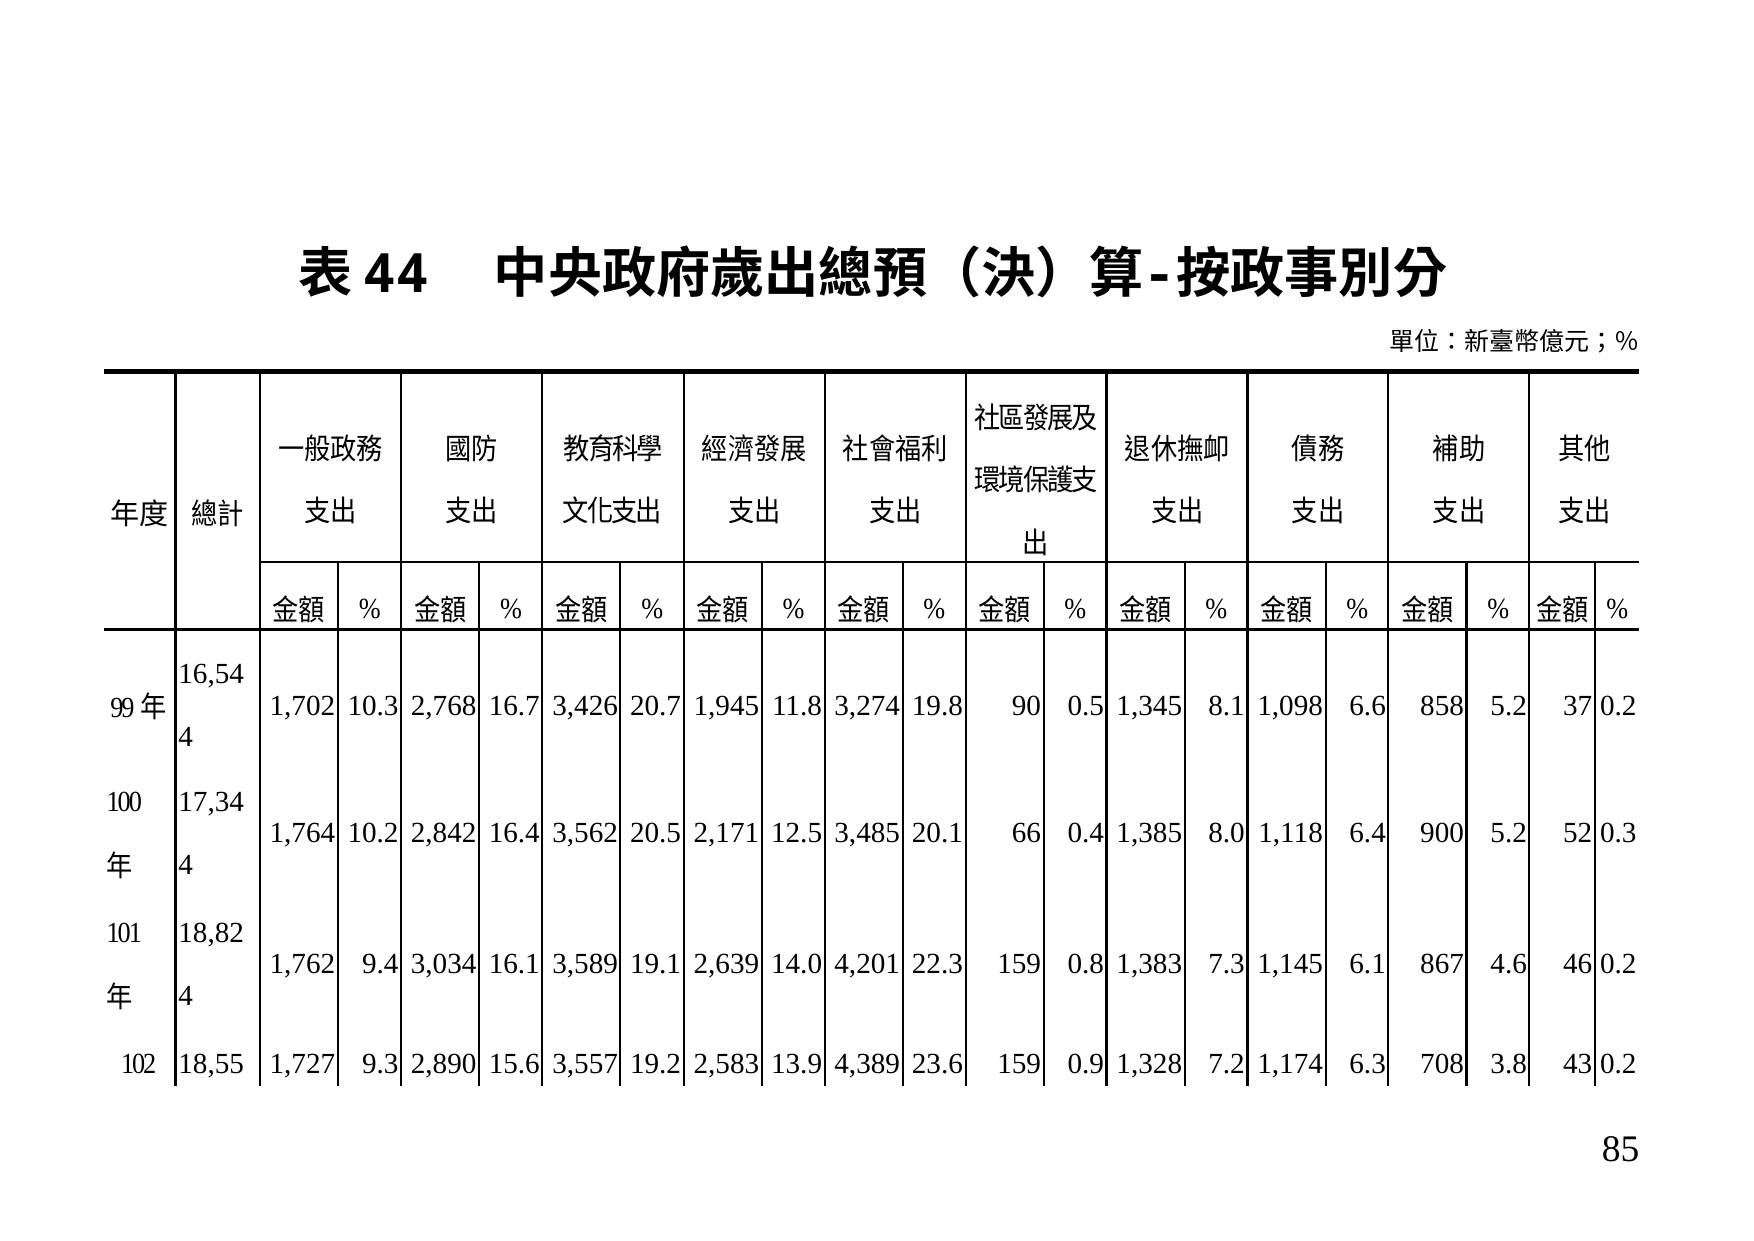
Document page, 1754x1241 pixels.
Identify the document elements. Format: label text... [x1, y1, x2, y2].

table_cell 0.2 [1596, 631, 1639, 756]
table_cell 3.8 [1468, 1018, 1528, 1086]
table_cell 159 [967, 1018, 1043, 1086]
table_cell % [1596, 563, 1639, 628]
table_cell 3,557 [543, 1018, 619, 1086]
table_cell 3,274 [826, 631, 902, 756]
table_cell 金額 [1530, 563, 1594, 628]
table_cell 1,145 [1249, 887, 1325, 1018]
table_cell 1,345 [1108, 631, 1184, 756]
table_cell % [1045, 563, 1105, 628]
table_cell 2,890 [402, 1018, 478, 1086]
table_cell % [1468, 563, 1528, 628]
table_cell 159 [967, 887, 1043, 1018]
table_cell 7.2 [1186, 1018, 1246, 1086]
table_cell 16.4 [480, 756, 541, 887]
table_cell % [763, 563, 824, 628]
table_cell 16.7 [480, 631, 541, 756]
table_cell 金額 [402, 563, 478, 628]
table_cell 1,174 [1249, 1018, 1325, 1086]
table_cell 37 [1530, 631, 1594, 756]
table_cell 3,589 [543, 887, 619, 1018]
table_cell 19.2 [621, 1018, 683, 1086]
table_header 經濟發展 支出 [685, 374, 824, 561]
table_header 其他 支出 [1530, 374, 1639, 561]
table_cell 52 [1530, 756, 1594, 887]
table_cell 金額 [1249, 563, 1325, 628]
table_cell 19.1 [621, 887, 683, 1018]
table_header 年度 [104, 374, 174, 628]
table_cell 2,768 [402, 631, 478, 756]
table_cell 金額 [826, 563, 902, 628]
table_cell 1,118 [1249, 756, 1325, 887]
table_cell 708 [1389, 1018, 1465, 1086]
table_cell 1,702 [261, 631, 337, 756]
table_cell 16.1 [480, 887, 541, 1018]
table_header 教育科學 文化支出 [543, 374, 683, 561]
table_cell 19.8 [904, 631, 965, 756]
table_header 國防 支出 [402, 374, 541, 561]
table_cell 3,485 [826, 756, 902, 887]
table_cell 2,171 [685, 756, 761, 887]
table_cell 99年 [104, 631, 174, 756]
table_cell 6.4 [1327, 756, 1387, 887]
table_cell 0.8 [1045, 887, 1105, 1018]
table_cell % [621, 563, 683, 628]
table_cell 1,385 [1108, 756, 1184, 887]
table_header 補助 支出 [1389, 374, 1528, 561]
table_cell 100年 [104, 756, 174, 887]
table_cell 10.2 [339, 756, 400, 887]
table_cell 13.9 [763, 1018, 824, 1086]
table_cell 20.1 [904, 756, 965, 887]
table_cell 金額 [967, 563, 1043, 628]
table_cell 0.2 [1596, 1018, 1639, 1086]
table_cell 858 [1389, 631, 1465, 756]
table_cell 金額 [261, 563, 337, 628]
table_cell 1,328 [1108, 1018, 1184, 1086]
table_cell 2,583 [685, 1018, 761, 1086]
table_cell 1,764 [261, 756, 337, 887]
table_cell 9.4 [339, 887, 400, 1018]
table_cell 14.0 [763, 887, 824, 1018]
table_cell 1,945 [685, 631, 761, 756]
table_header 一般政務 支出 [261, 374, 400, 561]
table_cell 18,824 [177, 887, 259, 1018]
table_cell 0.4 [1045, 756, 1105, 887]
table_cell 4,389 [826, 1018, 902, 1086]
table_cell 2,639 [685, 887, 761, 1018]
table_cell 101年 [104, 887, 174, 1018]
table_cell 22.3 [904, 887, 965, 1018]
table_cell % [480, 563, 541, 628]
table_cell 金額 [685, 563, 761, 628]
table_cell 18,55 [177, 1018, 259, 1086]
table_cell 900 [1389, 756, 1465, 887]
table_cell 4,201 [826, 887, 902, 1018]
table_cell 90 [967, 631, 1043, 756]
table_cell 16,544 [177, 631, 259, 756]
table_cell 66 [967, 756, 1043, 887]
table_cell 43 [1530, 1018, 1594, 1086]
table_cell 0.2 [1596, 887, 1639, 1018]
table_cell % [1186, 563, 1246, 628]
table_cell 10.3 [339, 631, 400, 756]
table_cell 1,098 [1249, 631, 1325, 756]
table_cell 15.6 [480, 1018, 541, 1086]
table_cell 867 [1389, 887, 1465, 1018]
table_cell 102 [104, 1018, 174, 1086]
table_cell 5.2 [1468, 631, 1528, 756]
table_cell 4.6 [1468, 887, 1528, 1018]
table_header 總計 [177, 374, 259, 628]
table_cell 金額 [1389, 563, 1465, 628]
table_cell 8.1 [1186, 631, 1246, 756]
table_cell 0.5 [1045, 631, 1105, 756]
table_header 社會福利 支出 [826, 374, 965, 561]
table_header 社區發展及 環境保護支出 [967, 374, 1105, 561]
table_cell 17,344 [177, 756, 259, 887]
table_cell 20.5 [621, 756, 683, 887]
table_cell 7.3 [1186, 887, 1246, 1018]
table_cell 11.8 [763, 631, 824, 756]
text 單位：新臺幣億元；％ [103, 321, 1639, 358]
table_header 債務 支出 [1249, 374, 1387, 561]
table_header 退休撫卹 支出 [1108, 374, 1246, 561]
table_cell 3,562 [543, 756, 619, 887]
table_cell 金額 [1108, 563, 1184, 628]
table_cell 12.5 [763, 756, 824, 887]
table_cell 3,426 [543, 631, 619, 756]
subtitle 表44 中央政府歲出總預（決）算-按政事別分 [74, 196, 1639, 321]
table_cell % [904, 563, 965, 628]
table_cell 5.2 [1468, 756, 1528, 887]
table_cell 金額 [543, 563, 619, 628]
table_cell 9.3 [339, 1018, 400, 1086]
table_cell % [1327, 563, 1387, 628]
table_cell 1,383 [1108, 887, 1184, 1018]
table_cell 0.3 [1596, 756, 1639, 887]
table_cell 6.1 [1327, 887, 1387, 1018]
table_cell 1,762 [261, 887, 337, 1018]
table_cell 0.9 [1045, 1018, 1105, 1086]
table_cell 8.0 [1186, 756, 1246, 887]
table_cell 6.3 [1327, 1018, 1387, 1086]
table_cell 20.7 [621, 631, 683, 756]
table_cell 23.6 [904, 1018, 965, 1086]
table_cell % [339, 563, 400, 628]
table_cell 2,842 [402, 756, 478, 887]
table_cell 6.6 [1327, 631, 1387, 756]
table_cell 3,034 [402, 887, 478, 1018]
table_cell 46 [1530, 887, 1594, 1018]
table_cell 1,727 [261, 1018, 337, 1086]
